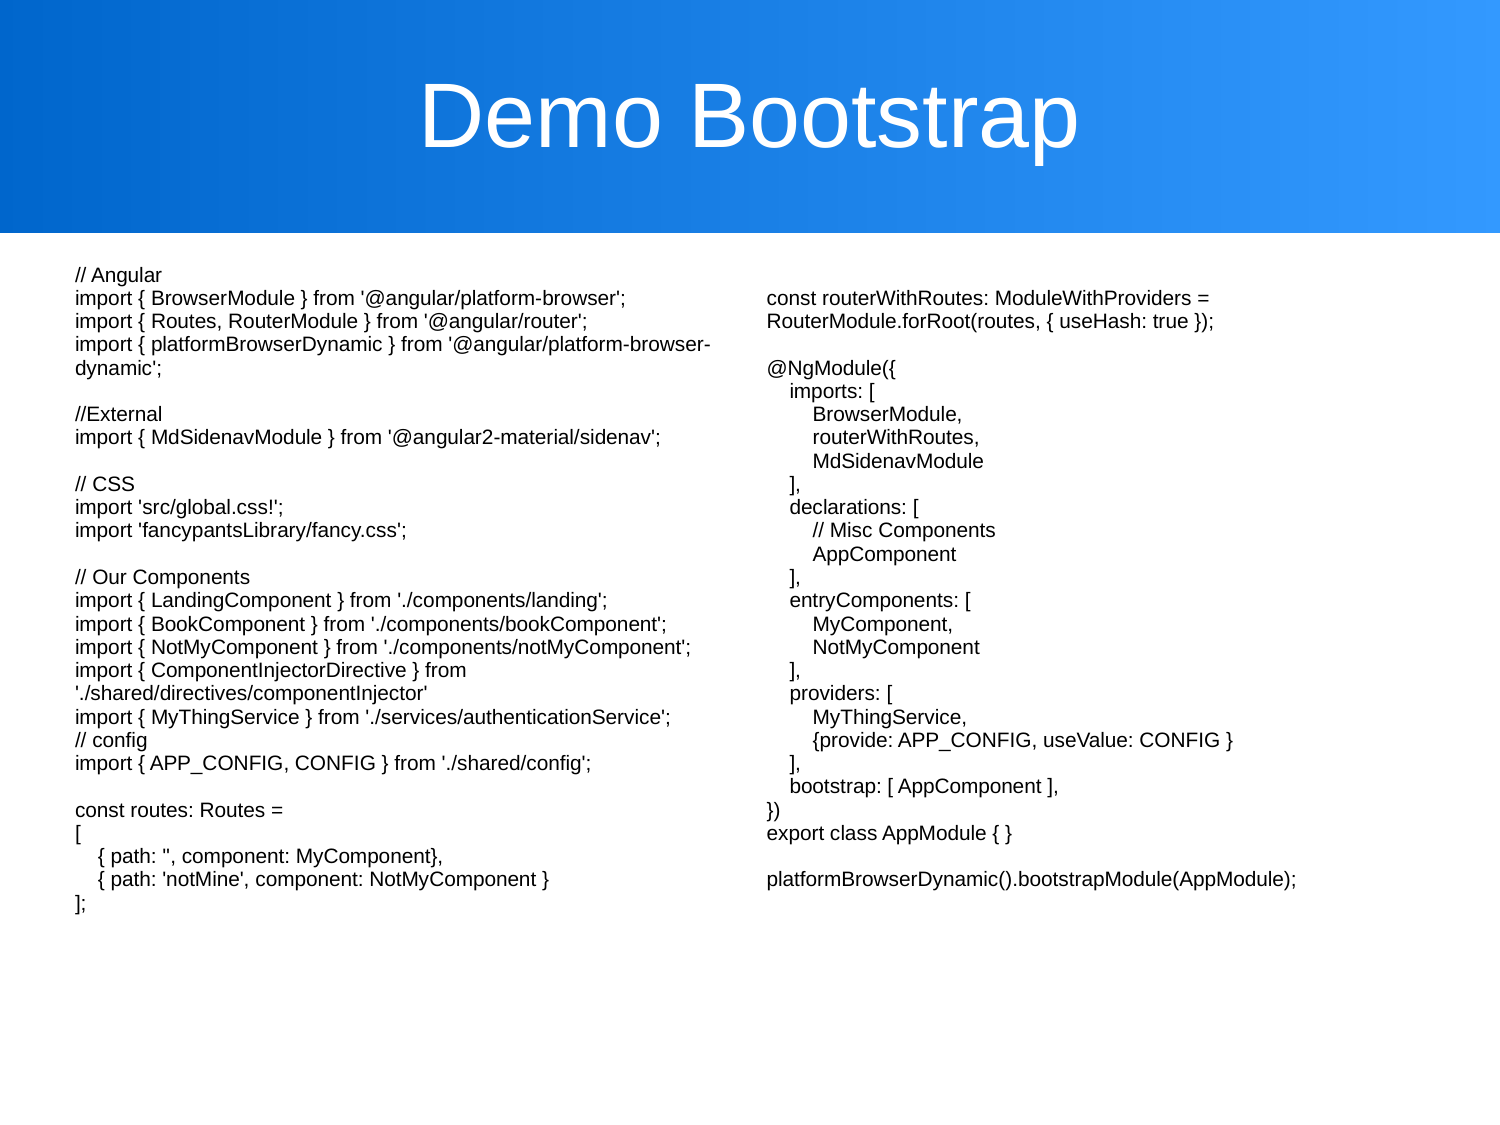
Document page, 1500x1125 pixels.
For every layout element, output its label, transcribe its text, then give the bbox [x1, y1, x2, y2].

list const routerWithRoutes: ModuleWithProviders = RouterModule.forRoot(routes, { useHash: true }); @NgModule({ imports: [ BrowserModule, routerWithRoutes, MdSidenavModule ], declarations: [ // Misc Components AppComponent ], entryComponents: [ MyComponent, NotMyComponent ], providers: [ MyThingService, {provide: APP_CONFIG, useValue: CONFIG } ], bootstrap: [ AppComponent ], }) export class AppModule { } platformBrowserDynamic().bootstrapModule(AppModule); [766, 263, 1426, 1006]
list // Angular import { BrowserModule } from '@angular/platform-browser'; import { Routes, RouterModule } from '@angular/router'; import { platformBrowserDynamic } from '@angular/platform-browser-dynamic'; //External import { MdSidenavModule } from '@angular2-material/sidenav'; // CSS import 'src/global.css!'; import 'fancypantsLibrary/fancy.css'; // Our Components import { LandingComponent } from './components/landing'; import { BookComponent } from './components/bookComponent'; import { NotMyComponent } from './components/notMyComponent'; import { ComponentInjectorDirective } from './shared/directives/componentInjector' import { MyThingService } from './services/authenticationService'; // config import { APP_CONFIG, CONFIG } from './shared/config'; const routes: Routes = [ { path: '', component: MyComponent}, { path: 'notMine', component: NotMyComponent } ]; [75, 263, 734, 1006]
title Demo Bootstrap [0, 0, 1500, 233]
